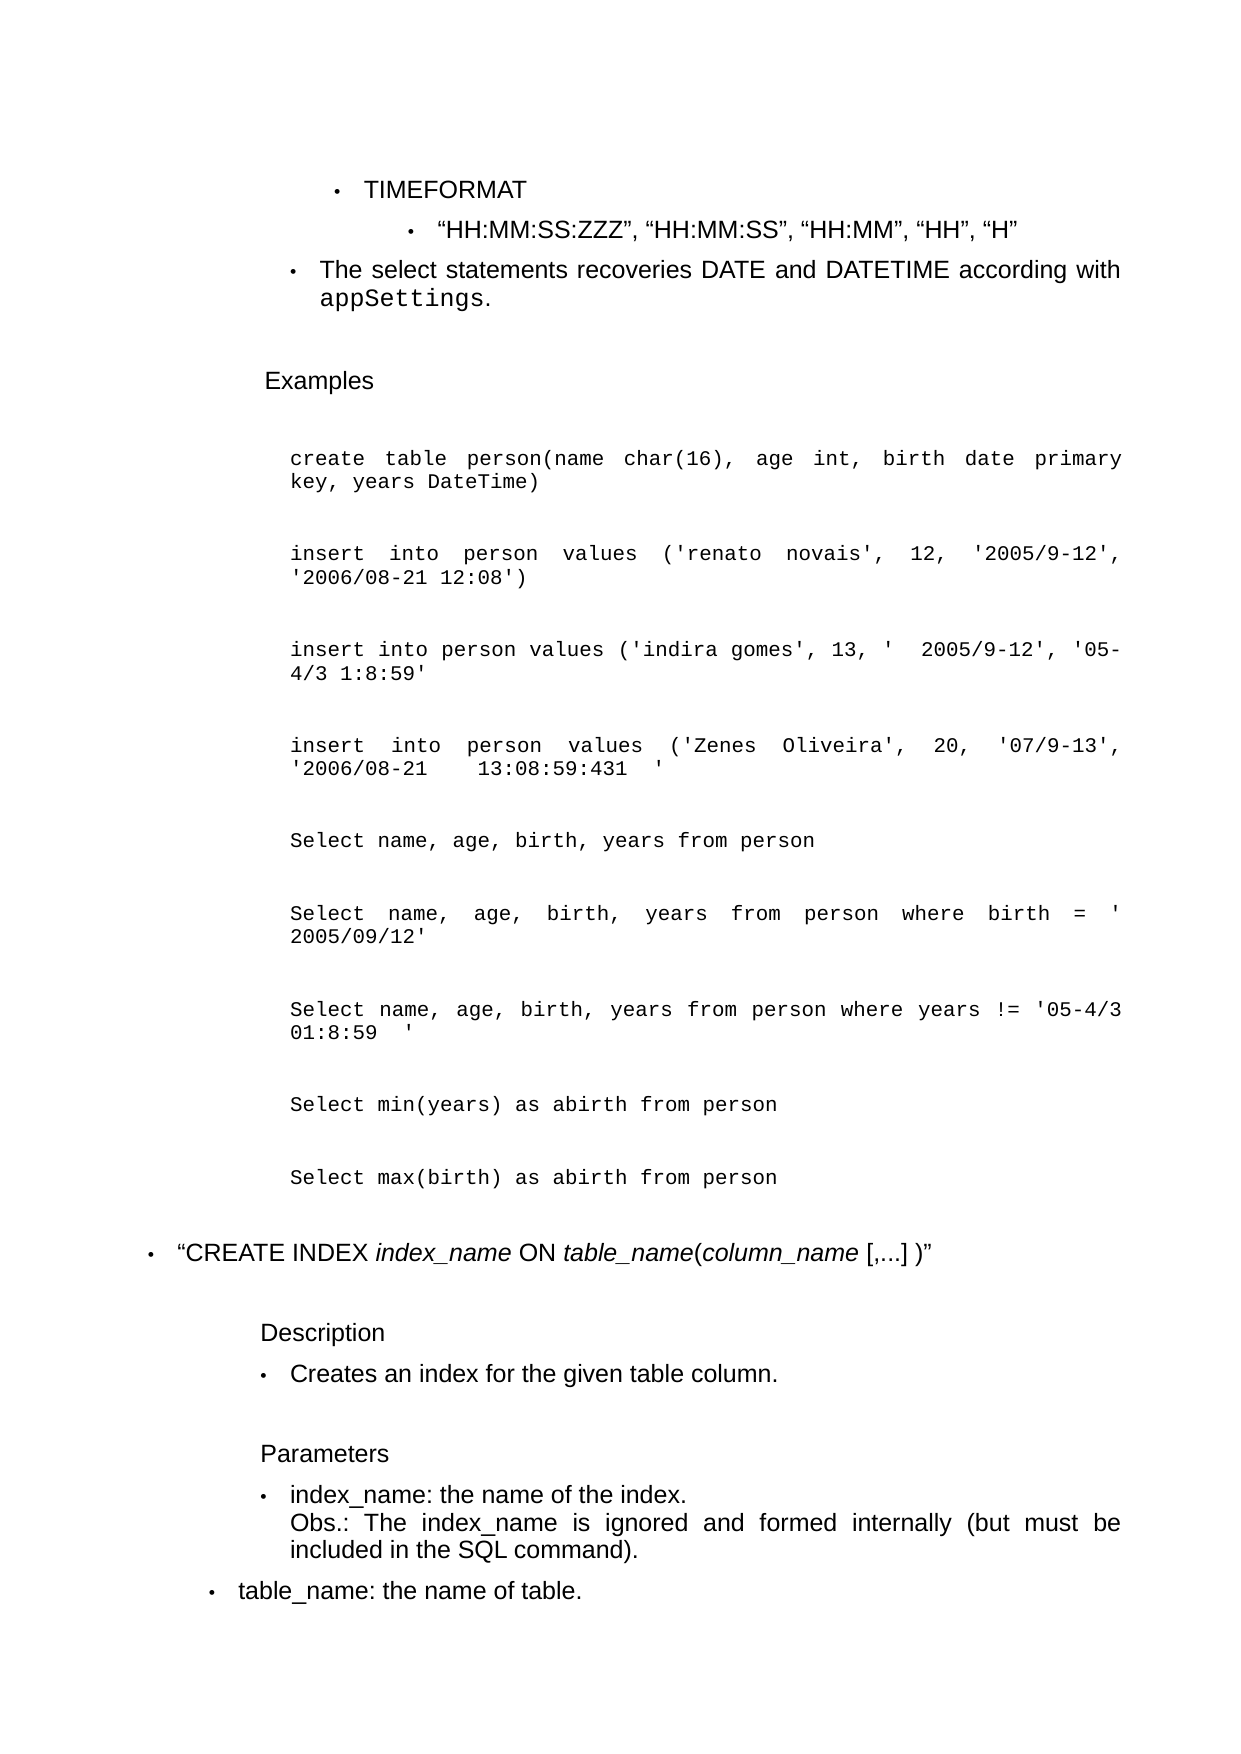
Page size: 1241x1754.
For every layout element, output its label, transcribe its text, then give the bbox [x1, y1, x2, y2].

list Select name, age, birth, years from person where birth = ' 2005/09/12' [260, 903, 1122, 950]
list Select min(years) as abirth from person [260, 1094, 1122, 1118]
list Creates an index for the given table column. [260, 1359, 1122, 1387]
list The select statements recoveries DATE and DATETIME according with appSettings. [290, 256, 1122, 314]
list “CREATE INDEX index_name ON table_name(column_name [,...] )” [148, 1239, 1122, 1267]
list TIMEFORMAT [334, 176, 1122, 203]
list Examples [186, 367, 1122, 395]
list insert into person values ('indira gomes', 13, ' 2005/9-12', '05-4/3 1:8:59' [260, 639, 1122, 686]
list Select name, age, birth, years from person [260, 830, 1122, 854]
list Description [231, 1319, 1122, 1347]
list create table person(name char(16), age int, birth date primary key, years DateTime) [260, 447, 1122, 495]
list Select max(birth) as abirth from person [260, 1167, 1122, 1190]
list Parameters [231, 1440, 1122, 1468]
list “HH:MM:SS:ZZZ”, “HH:MM:SS”, “HH:MM”, “HH”, “H” [408, 216, 1122, 244]
list insert into person values ('Zenes Oliveira', 20, '07/9-13', '2006/08-21 13:08:59:431 ' [260, 735, 1122, 782]
list Select name, age, birth, years from person where years != '05-4/3 01:8:59 ' [260, 998, 1122, 1046]
list insert into person values ('renato novais', 12, '2005/9-12', '2006/08-21 12:08') [260, 543, 1122, 591]
list index_name: the name of the index. Obs.: The index_name is ignored and formed internally (but must be included in the SQL command). [260, 1481, 1122, 1564]
list table_name: the name of table. [208, 1577, 1122, 1604]
